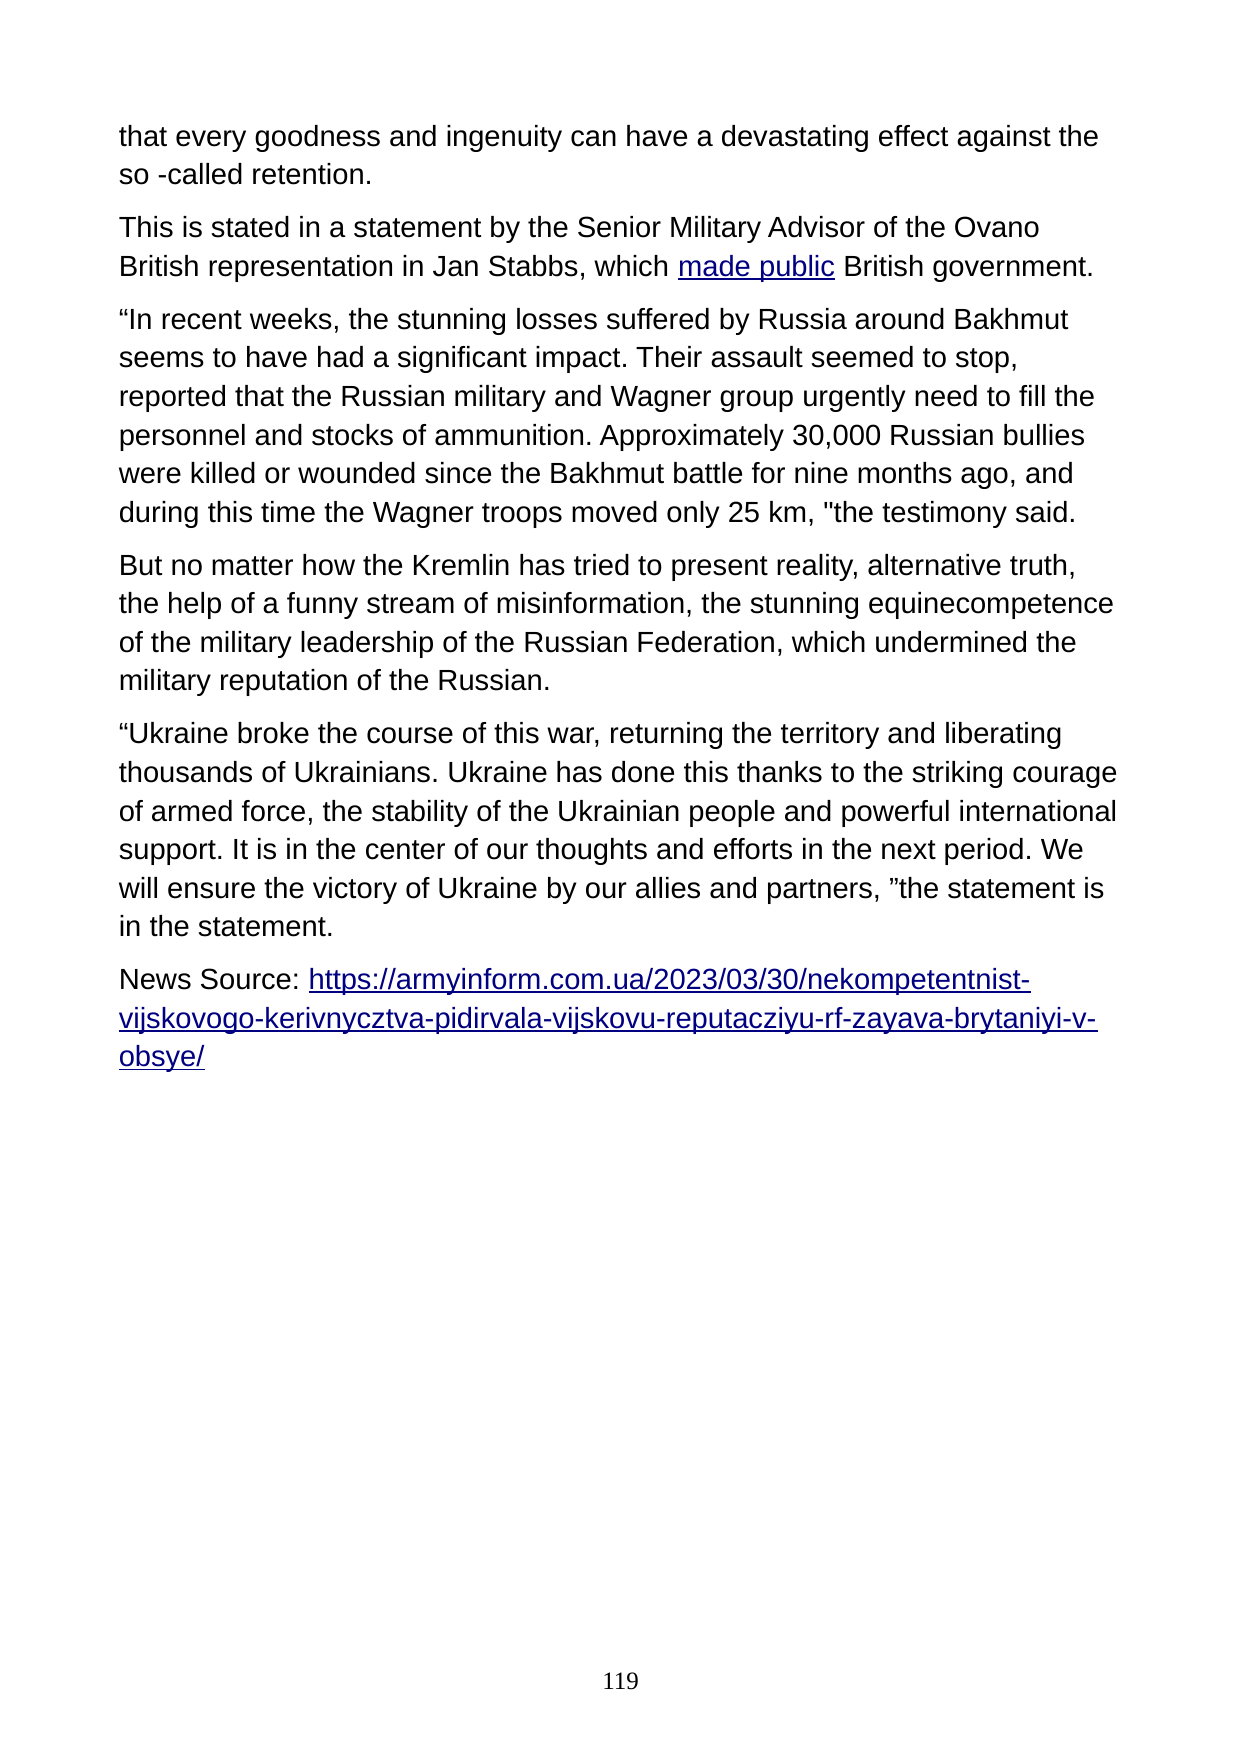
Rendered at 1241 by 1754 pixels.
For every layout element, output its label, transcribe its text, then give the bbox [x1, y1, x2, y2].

text But no matter how the Kremlin has tried to present reality, alternative truth, the help of a funny stream of misinformation, the stunning equinecompetence of the military leadership of the Russian Federation, which undermined the military reputation of the Russian. [118, 548, 1122, 697]
text This is stated in a statement by the Senior Military Advisor of the Ovano British representation in Jan Stabbs, which made public British government. [118, 210, 1122, 282]
text News Source: https://armyinform.com.ua/2023/03/30/nekompetentnist-vijskovogo-kerivnycztva-pidirvala-vijskovu-reputacziyu-rf-zayava-brytaniyi-v-obsye/ [118, 962, 1122, 1073]
text “Ukraine broke the course of this war, returning the territory and liberating thousands of Ukrainians. Ukraine has done this thanks to the striking courage of armed force, the stability of the Ukrainian people and powerful international support. It is in the center of our thoughts and efforts in the next period. We will ensure the victory of Ukraine by our allies and partners, ”the statement is in the statement. [118, 716, 1122, 943]
text “In recent weeks, the stunning losses suffered by Russia around Bakhmut seems to have had a significant impact. Their assault seemed to stop, reported that the Russian military and Wagner group urgently need to fill the personnel and stocks of ammunition. Approximately 30,000 Russian bullies were killed or wounded since the Bakhmut battle for nine months ago, and during this time the Wagner troops moved only 25 km, "the testimony said. [118, 302, 1122, 528]
text that every goodness and ingenuity can have a devastating effect against the so -called retention. [118, 118, 1122, 191]
